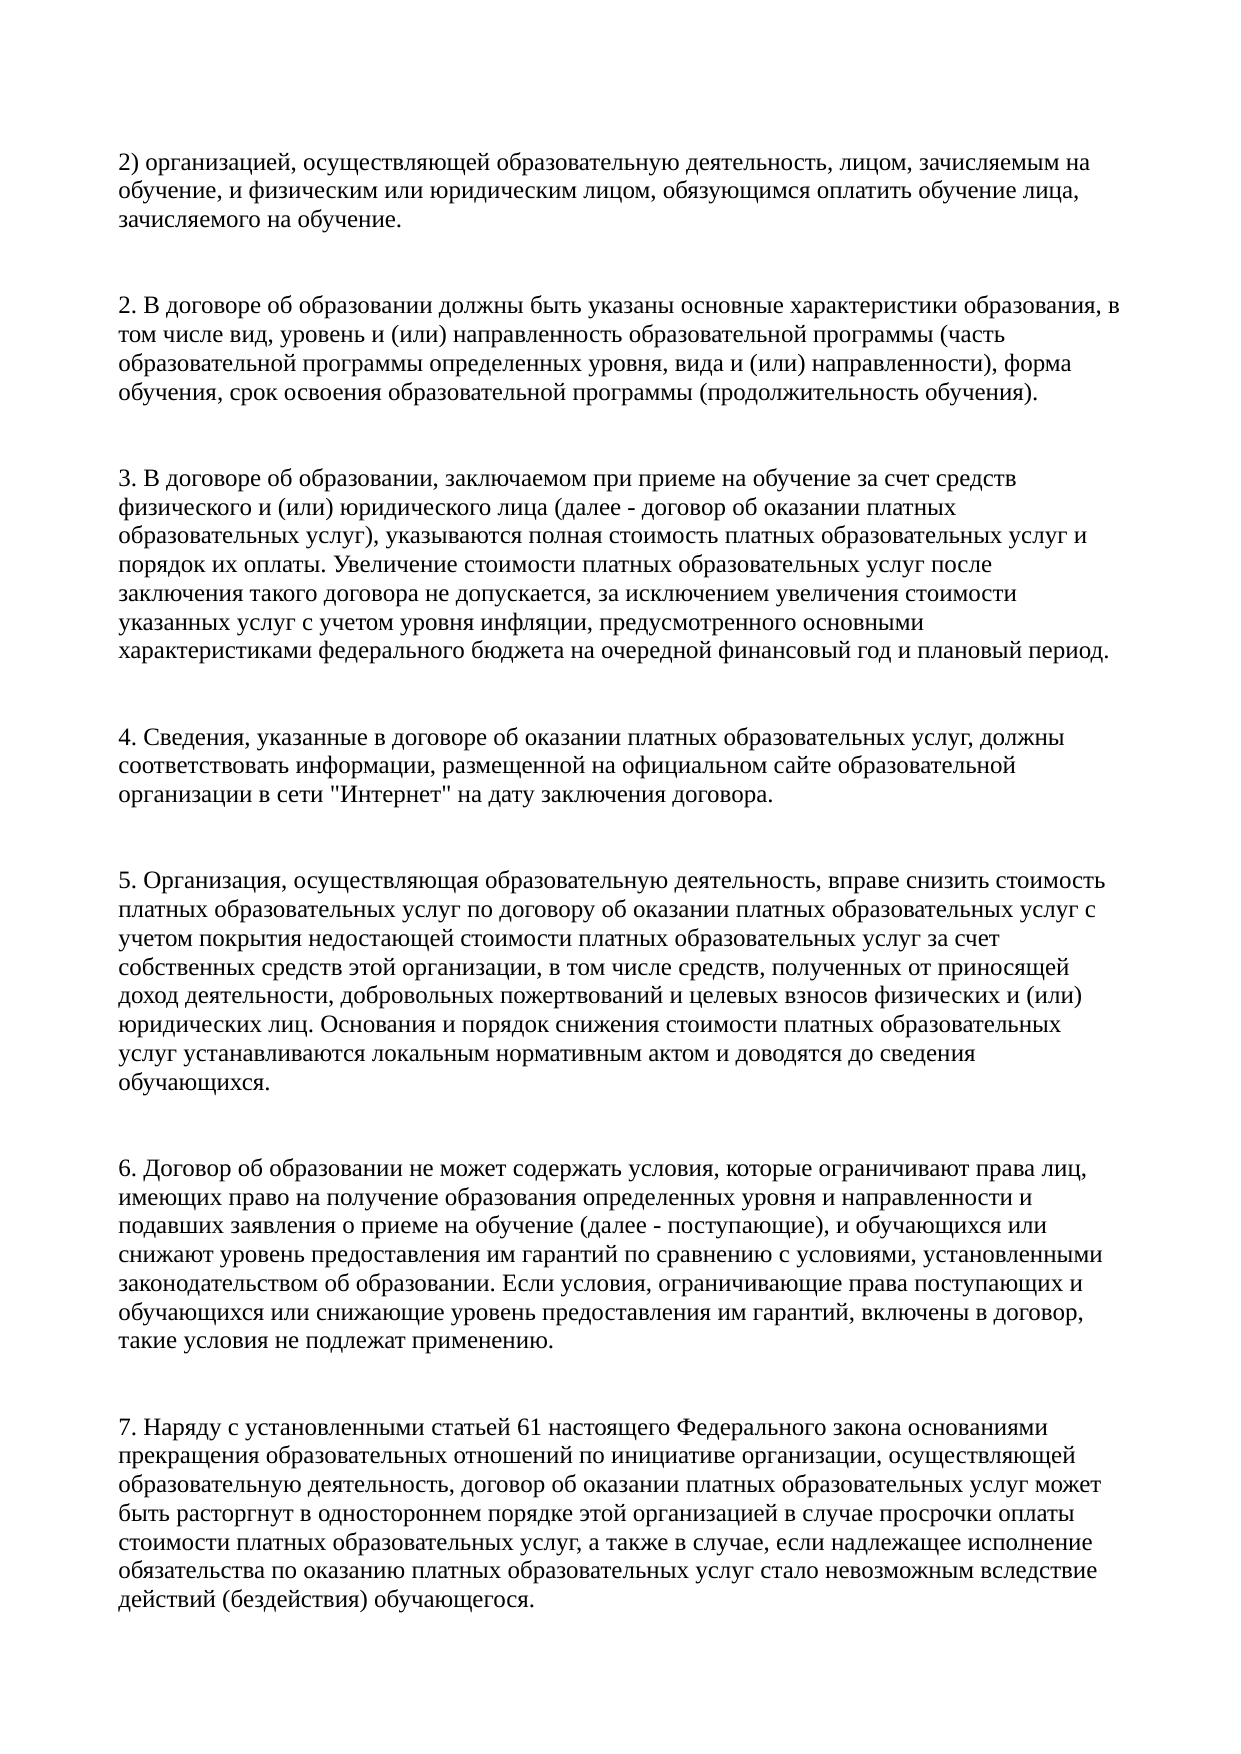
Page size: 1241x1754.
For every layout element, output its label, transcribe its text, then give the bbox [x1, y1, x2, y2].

text 6. Договор об образовании не может содержать условия, которые ограничивают права лиц, имеющих право на получение образования определенных уровня и направленности и подавших заявления о приеме на обучение (далее - поступающие), и обучающихся или снижают уровень предоставления им гарантий по сравнению с условиями, установленными законодательством об образовании. Если условия, ограничивающие права поступающих и обучающихся или снижающие уровень предоставления им гарантий, включены в договор, такие условия не подлежат применению. [118, 1153, 1122, 1354]
text 2) организацией, осуществляющей образовательную деятельность, лицом, зачисляемым на обучение, и физическим или юридическим лицом, обязующимся оплатить обучение лица, зачисляемого на обучение. [118, 147, 1122, 233]
text 2. В договоре об образовании должны быть указаны основные характеристики образования, в том числе вид, уровень и (или) направленность образовательной программы (часть образовательной программы определенных уровня, вида и (или) направленности), форма обучения, срок освоения образовательной программы (продолжительность обучения). [118, 291, 1122, 406]
text 5. Организация, осуществляющая образовательную деятельность, вправе снизить стоимость платных образовательных услуг по договору об оказании платных образовательных услуг с учетом покрытия недостающей стоимости платных образовательных услуг за счет собственных средств этой организации, в том числе средств, полученных от приносящей доход деятельности, добровольных пожертвований и целевых взносов физических и (или) юридических лиц. Основания и порядок снижения стоимости платных образовательных услуг устанавливаются локальным нормативным актом и доводятся до сведения обучающихся. [118, 866, 1122, 1096]
text 3. В договоре об образовании, заключаемом при приеме на обучение за счет средств физического и (или) юридического лица (далее - договор об оказании платных образовательных услуг), указываются полная стоимость платных образовательных услуг и порядок их оплаты. Увеличение стоимости платных образовательных услуг после заключения такого договора не допускается, за исключением увеличения стоимости указанных услуг с учетом уровня инфляции, предусмотренного основными характеристиками федерального бюджета на очередной финансовый год и плановый период. [118, 463, 1122, 664]
text 7. Наряду с установленными статьей 61 настоящего Федерального закона основаниями прекращения образовательных отношений по инициативе организации, осуществляющей образовательную деятельность, договор об оказании платных образовательных услуг может быть расторгнут в одностороннем порядке этой организацией в случае просрочки оплаты стоимости платных образовательных услуг, а также в случае, если надлежащее исполнение обязательства по оказанию платных образовательных услуг стало невозможным вследствие действий (бездействия) обучающегося. [118, 1412, 1122, 1613]
text 4. Сведения, указанные в договоре об оказании платных образовательных услуг, должны соответствовать информации, размещенной на официальном сайте образовательной организации в сети "Интернет" на дату заключения договора. [118, 722, 1122, 808]
